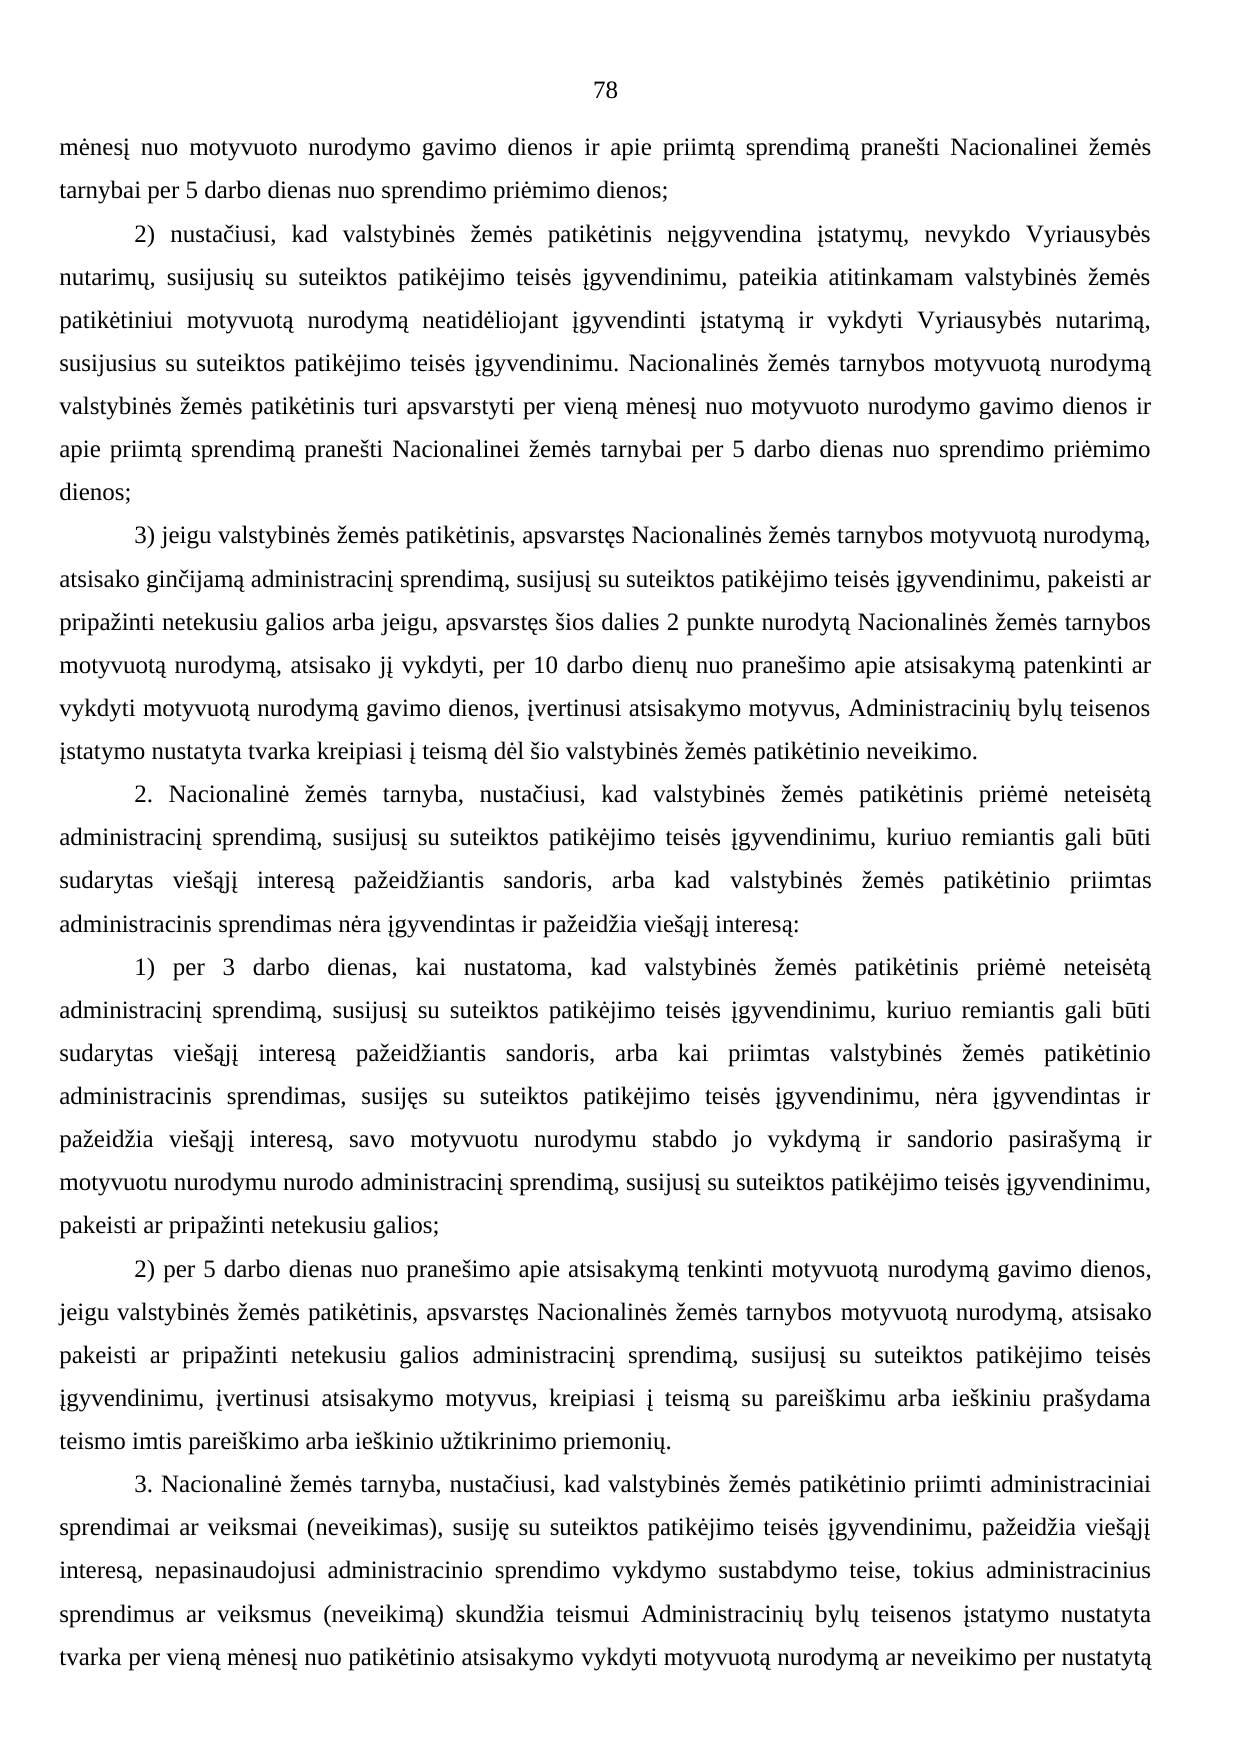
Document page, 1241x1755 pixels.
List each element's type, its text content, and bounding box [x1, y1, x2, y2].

text 3) jeigu valstybinės žemės patikėtinis, apsvarstęs Nacionalinės žemės tarnybos motyvuotą nurodymą, atsisako ginčijamą administracinį sprendimą, susijusį su suteiktos patikėjimo teisės įgyvendinimu, pakeisti ar pripažinti netekusiu galios arba jeigu, apsvarstęs šios dalies 2 punkte nurodytą Nacionalinės žemės tarnybos motyvuotą nurodymą, atsisako jį vykdyti, per 10 darbo dienų nuo pranešimo apie atsisakymą patenkinti ar vykdyti motyvuotą nurodymą gavimo dienos, įvertinusi atsisakymo motyvus, Administracinių bylų teisenos įstatymo nustatyta tvarka kreipiasi į teismą dėl šio valstybinės žemės patikėtinio neveikimo. [59, 521, 1152, 765]
text mėnesį nuo motyvuoto nurodymo gavimo dienos ir apie priimtą sprendimą pranešti Nacionalinei žemės tarnybai per 5 darbo dienas nuo sprendimo priėmimo dienos; [59, 132, 1152, 204]
text 1) per 3 darbo dienas, kai nustatoma, kad valstybinės žemės patikėtinis priėmė neteisėtą administracinį sprendimą, susijusį su suteiktos patikėjimo teisės įgyvendinimu, kuriuo remiantis gali būti sudarytas viešąjį interesą pažeidžiantis sandoris, arba kai priimtas valstybinės žemės patikėtinio administracinis sprendimas, susijęs su suteiktos patikėjimo teisės įgyvendinimu, nėra įgyvendintas ir pažeidžia viešąjį interesą, savo motyvuotu nurodymu stabdo jo vykdymą ir sandorio pasirašymą ir motyvuotu nurodymu nurodo administracinį sprendimą, susijusį su suteiktos patikėjimo teisės įgyvendinimu, pakeisti ar pripažinti netekusiu galios; [59, 952, 1152, 1239]
text 3. Nacionalinė žemės tarnyba, nustačiusi, kad valstybinės žemės patikėtinio priimti administraciniai sprendimai ar veiksmai (neveikimas), susiję su suteiktos patikėjimo teisės įgyvendinimu, pažeidžia viešąjį interesą, nepasinaudojusi administracinio sprendimo vykdymo sustabdymo teise, tokius administracinius sprendimus ar veiksmus (neveikimą) skundžia teismui Administracinių bylų teisenos įstatymo nustatyta tvarka per vieną mėnesį nuo patikėtinio atsisakymo vykdyti motyvuotą nurodymą ar neveikimo per nustatytą [59, 1469, 1152, 1671]
text 2) nustačiusi, kad valstybinės žemės patikėtinis neįgyvendina įstatymų, nevykdo Vyriausybės nutarimų, susijusių su suteiktos patikėjimo teisės įgyvendinimu, pateikia atitinkamam valstybinės žemės patikėtiniui motyvuotą nurodymą neatidėliojant įgyvendinti įstatymą ir vykdyti Vyriausybės nutarimą, susijusius su suteiktos patikėjimo teisės įgyvendinimu. Nacionalinės žemės tarnybos motyvuotą nurodymą valstybinės žemės patikėtinis turi apsvarstyti per vieną mėnesį nuo motyvuoto nurodymo gavimo dienos ir apie priimtą sprendimą pranešti Nacionalinei žemės tarnybai per 5 darbo dienas nuo sprendimo priėmimo dienos; [59, 219, 1152, 506]
text 2) per 5 darbo dienas nuo pranešimo apie atsisakymą tenkinti motyvuotą nurodymą gavimo dienos, jeigu valstybinės žemės patikėtinis, apsvarstęs Nacionalinės žemės tarnybos motyvuotą nurodymą, atsisako pakeisti ar pripažinti netekusiu galios administracinį sprendimą, susijusį su suteiktos patikėjimo teisės įgyvendinimu, įvertinusi atsisakymo motyvus, kreipiasi į teismą su pareiškimu arba ieškiniu prašydama teismo imtis pareiškimo arba ieškinio užtikrinimo priemonių. [59, 1254, 1152, 1455]
text 2. Nacionalinė žemės tarnyba, nustačiusi, kad valstybinės žemės patikėtinis priėmė neteisėtą administracinį sprendimą, susijusį su suteiktos patikėjimo teisės įgyvendinimu, kuriuo remiantis gali būti sudarytas viešąjį interesą pažeidžiantis sandoris, arba kad valstybinės žemės patikėtinio priimtas administracinis sprendimas nėra įgyvendintas ir pažeidžia viešąjį interesą: [59, 779, 1152, 937]
